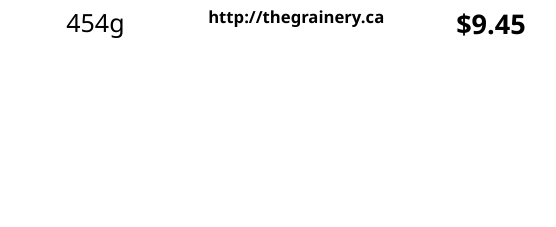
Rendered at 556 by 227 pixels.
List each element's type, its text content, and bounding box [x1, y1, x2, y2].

table_header http://thegrainery.ca [166, 0, 427, 48]
table_header 454g [25, 0, 166, 48]
table_header $9.45 [427, 0, 555, 48]
